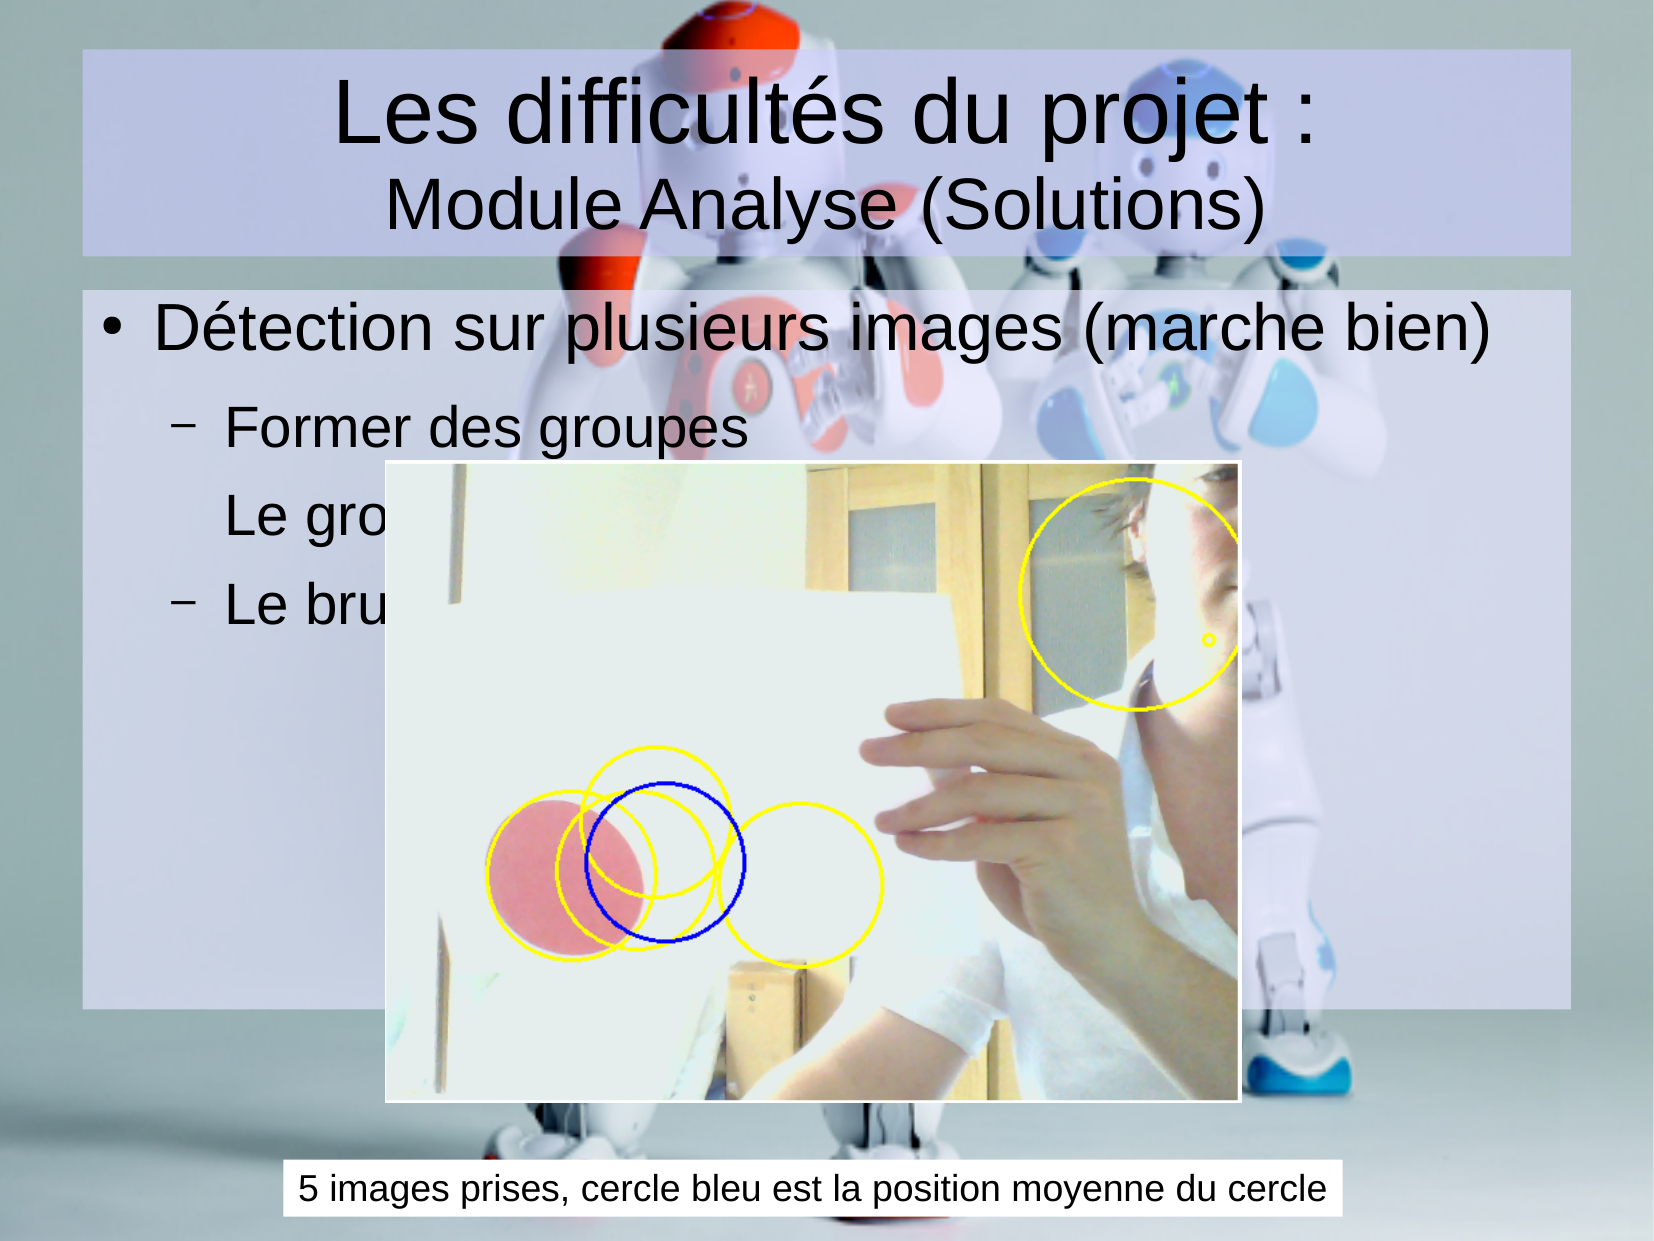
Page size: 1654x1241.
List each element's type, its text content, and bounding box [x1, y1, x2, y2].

text_box 5 images prises, cercle bleu est la position moyenne du cercle [283, 1159, 1343, 1217]
list Détection sur plusieurs images (marche bien) Former des groupes Le groupe le plus nombreux l'emporte Le bruit influance moins le résultat [82, 290, 1571, 1010]
title Les difficultés du projet : Module Analyse (Solutions) [82, 49, 1571, 257]
picture [0, 0, 1654, 1241]
